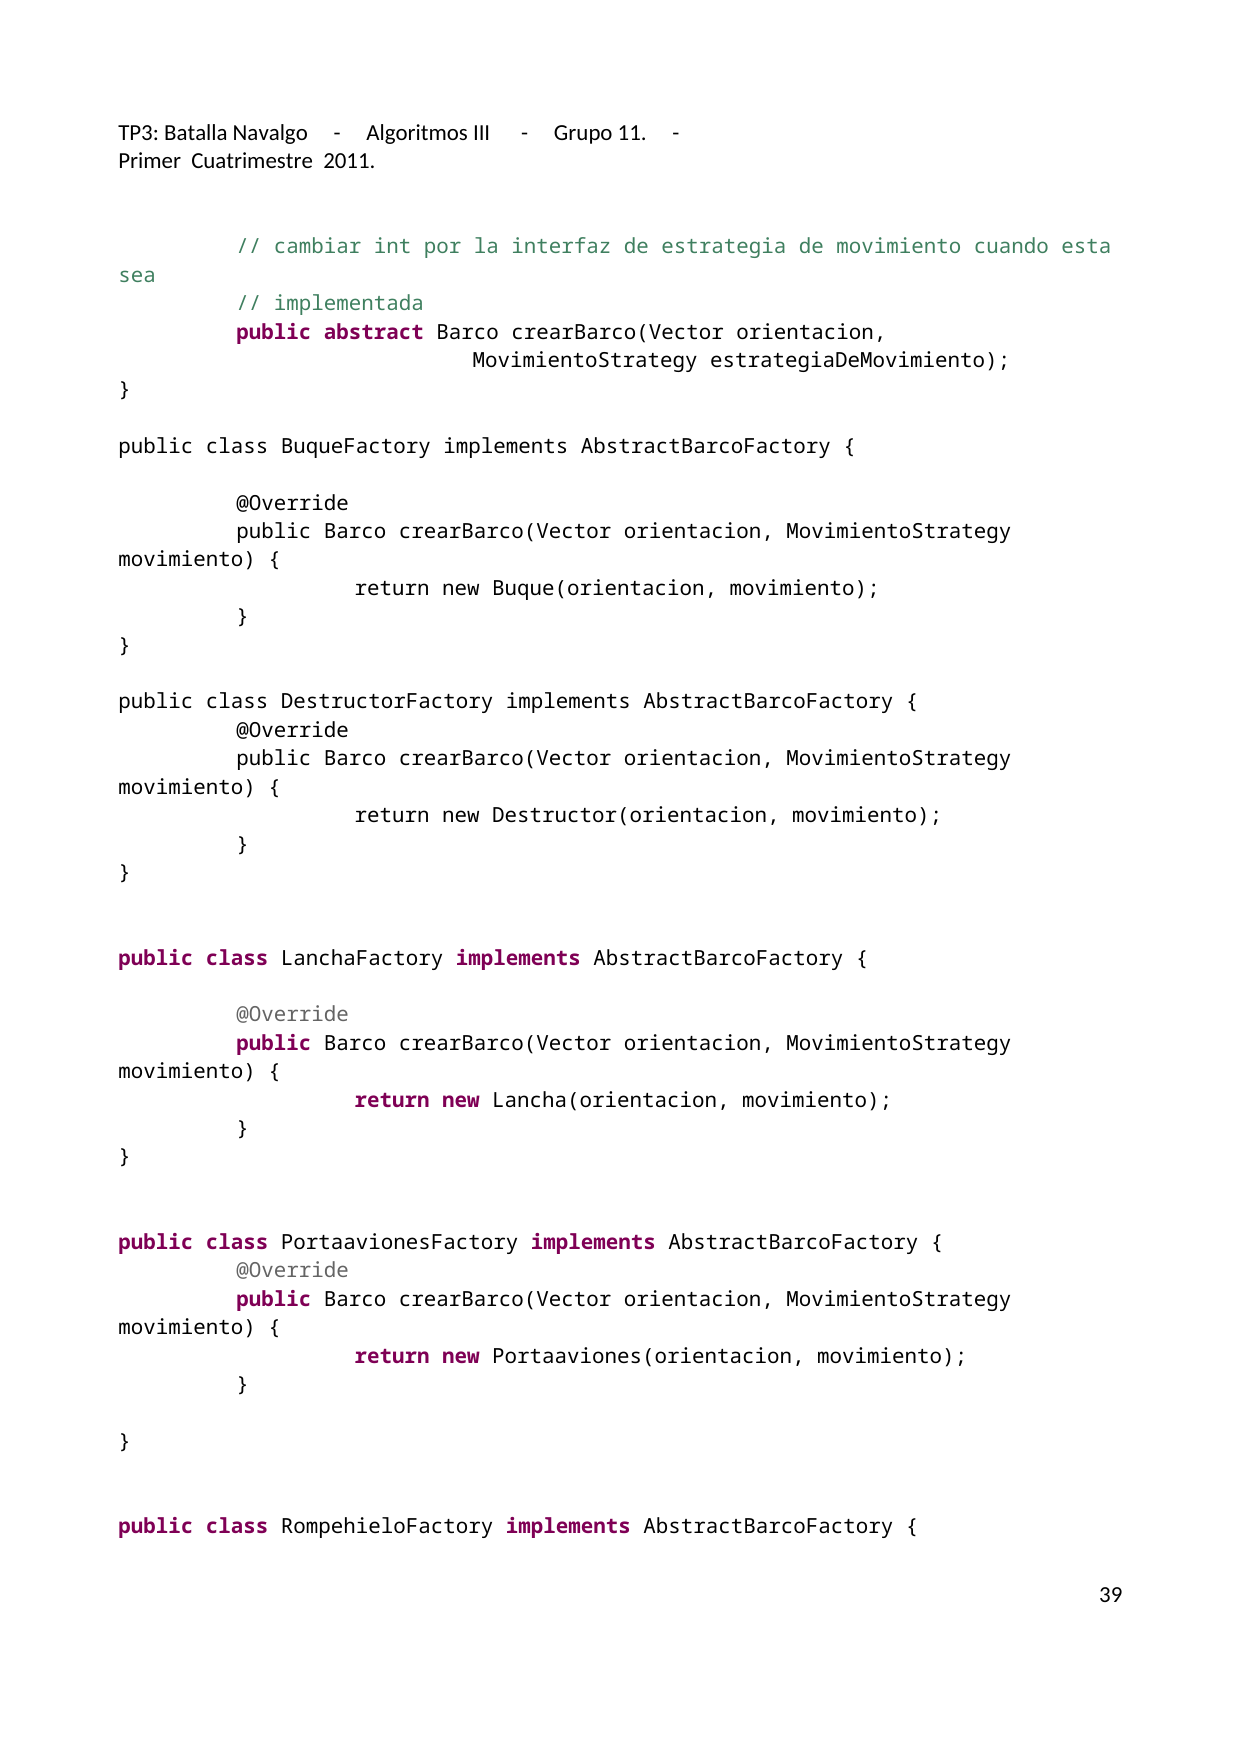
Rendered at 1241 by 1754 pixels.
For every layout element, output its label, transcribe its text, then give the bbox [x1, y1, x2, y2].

text // implementada [118, 288, 1122, 317]
text public class RompehieloFactory implements AbstractBarcoFactory { [118, 1511, 1122, 1540]
text return new Lancha(orientacion, movimiento); [118, 1085, 1122, 1113]
text public Barco crearBarco(Vector orientacion, MovimientoStrategy movimiento) { [118, 743, 1122, 800]
text public abstract Barco crearBarco(Vector orientacion, [118, 317, 1122, 345]
text @Override [118, 1255, 1122, 1284]
text public Barco crearBarco(Vector orientacion, MovimientoStrategy movimiento) { [118, 516, 1122, 573]
text return new Portaaviones(orientacion, movimiento); [118, 1341, 1122, 1369]
text } [118, 1142, 1122, 1170]
text } [118, 1113, 1122, 1142]
text @Override [118, 488, 1122, 516]
text } [118, 601, 1122, 630]
text MovimientoStrategy estrategiaDeMovimiento); [118, 345, 1122, 374]
text public Barco crearBarco(Vector orientacion, MovimientoStrategy movimiento) { [118, 1284, 1122, 1341]
text public Barco crearBarco(Vector orientacion, MovimientoStrategy movimiento) { [118, 1028, 1122, 1085]
text } [118, 1426, 1122, 1454]
text } [118, 630, 1122, 658]
text } [118, 374, 1122, 402]
text public class BuqueFactory implements AbstractBarcoFactory { [118, 431, 1122, 459]
text @Override [118, 999, 1122, 1028]
text return new Destructor(orientacion, movimiento); [118, 800, 1122, 829]
text // cambiar int por la interfaz de estrategia de movimiento cuando esta sea [118, 232, 1122, 288]
text public class DestructorFactory implements AbstractBarcoFactory { [118, 687, 1122, 715]
text } [118, 1369, 1122, 1398]
text } [118, 829, 1122, 857]
text public class LanchaFactory implements AbstractBarcoFactory { [118, 943, 1122, 971]
text @Override [118, 715, 1122, 743]
text } [118, 857, 1122, 886]
text public class PortaavionesFactory implements AbstractBarcoFactory { [118, 1227, 1122, 1255]
text return new Buque(orientacion, movimiento); [118, 573, 1122, 601]
